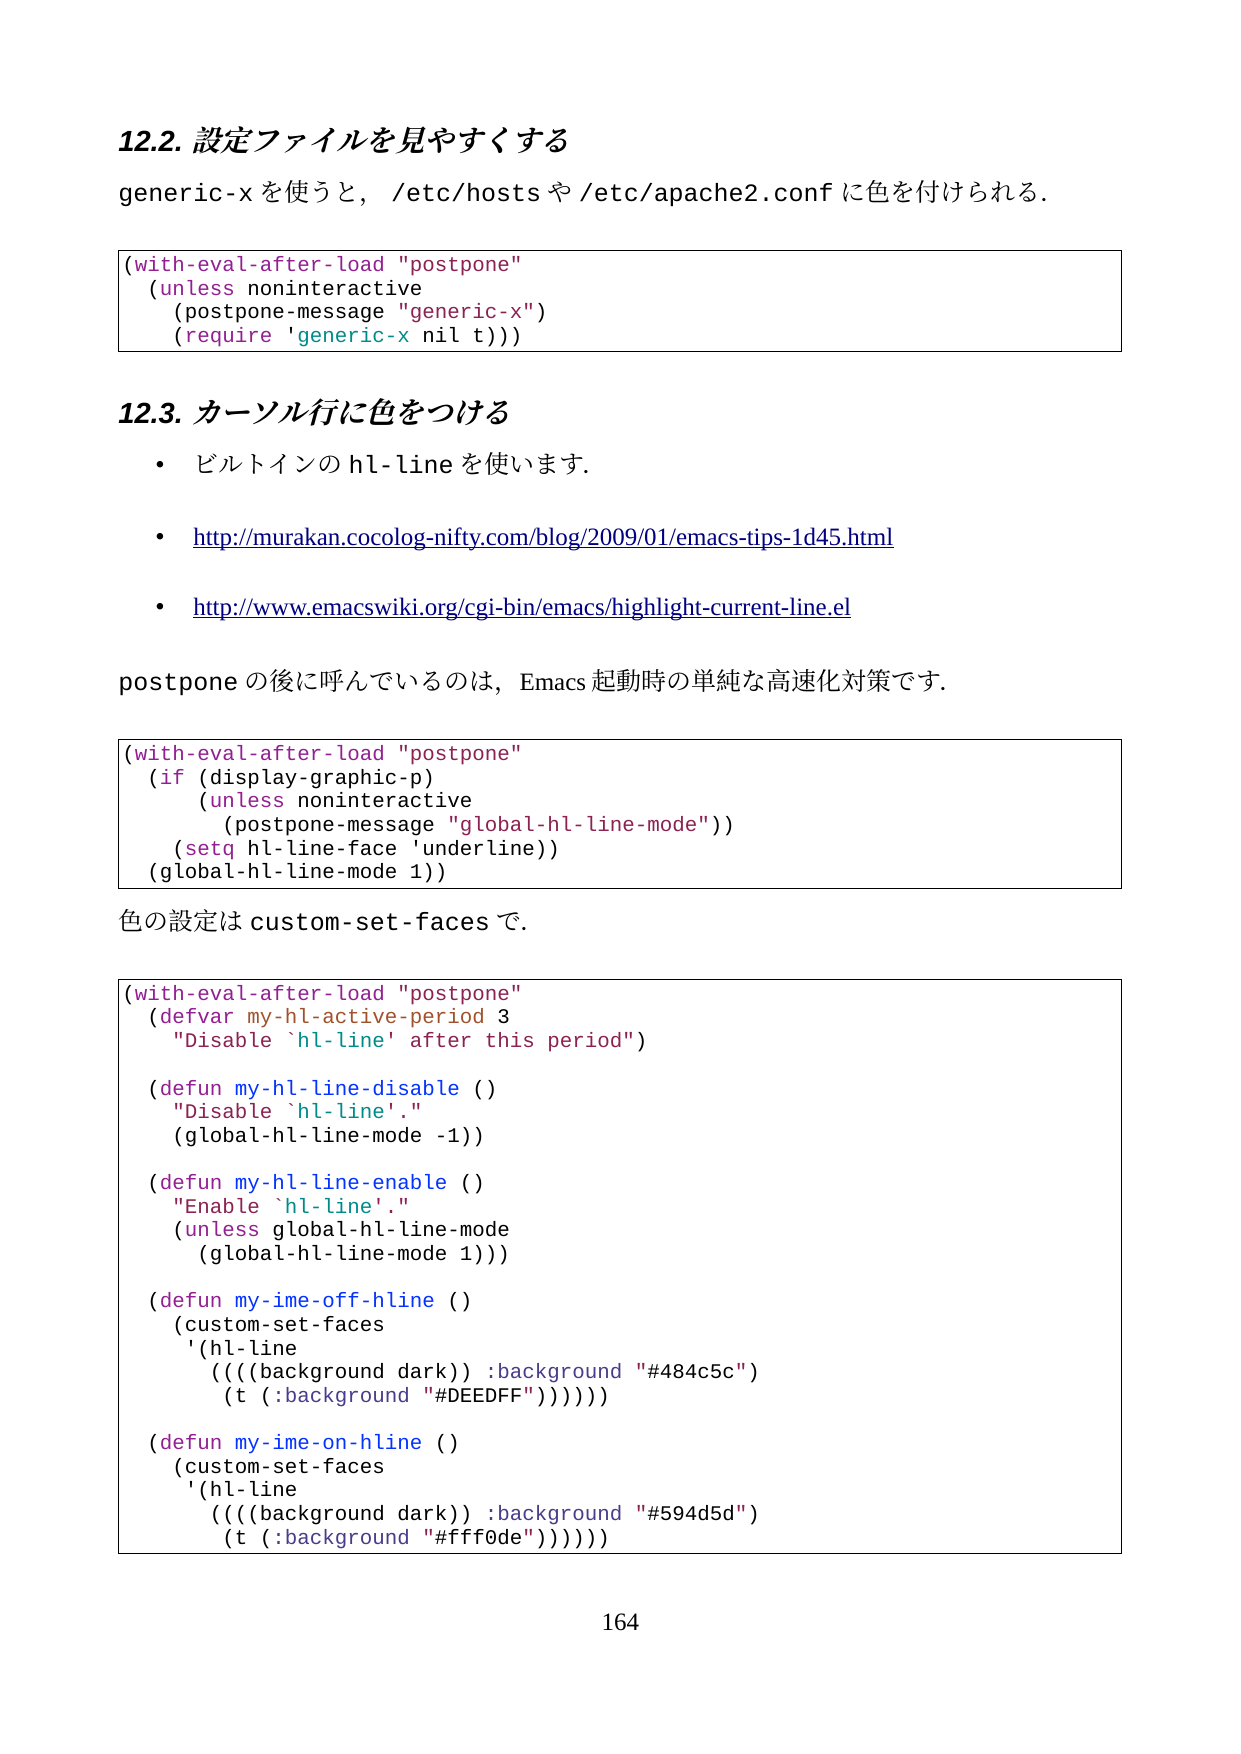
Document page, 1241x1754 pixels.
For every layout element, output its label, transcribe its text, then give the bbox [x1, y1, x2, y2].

text (custom-set-faces [119, 1452, 1121, 1476]
text (unless noninteractive [119, 787, 1121, 810]
text postpone の後に呼んでいるのは，Emacs起動時の単純な高速化対策です． [118, 662, 1122, 727]
text (require 'generic-x nil t))) [119, 321, 1121, 351]
text (postpone-message "global-hl-line-mode")) [119, 810, 1121, 834]
text (unless global-hl-line-mode [119, 1215, 1121, 1239]
text (defun my-ime-off-hline () [119, 1286, 1121, 1310]
text (defun my-ime-on-hline () [119, 1428, 1121, 1452]
text "Disable `hl-line'." [119, 1097, 1121, 1121]
text "Disable `hl-line' after this period") [119, 1026, 1121, 1050]
text (with-eval-after-load "postpone" [119, 980, 1121, 1003]
text (if (display-graphic-p) [119, 763, 1121, 787]
list ビルトインの hl-line を使います． [156, 444, 1122, 509]
list http://murakan.cocolog-nifty.com/blog/2009/01/emacs-tips-1d45.html [156, 522, 1122, 579]
text (custom-set-faces [119, 1310, 1121, 1334]
text (unless noninteractive [119, 274, 1121, 297]
text 色の設定は custom-set-faces で． [118, 901, 1122, 966]
text (with-eval-after-load "postpone" [119, 251, 1121, 274]
text ((((background dark)) :background "#484c5c") [119, 1357, 1121, 1381]
list http://www.emacswiki.org/cgi-bin/emacs/highlight-current-line.el [156, 592, 1122, 649]
text ((((background dark)) :background "#594d5d") [119, 1499, 1121, 1523]
text (global-hl-line-mode -1)) [119, 1121, 1121, 1144]
text (defvar my-hl-active-period 3 [119, 1003, 1121, 1026]
text (t (:background "#fff0de")))))) [119, 1523, 1121, 1553]
text (defun my-hl-line-disable () [119, 1073, 1121, 1097]
text (with-eval-after-load "postpone" [119, 740, 1121, 763]
text (global-hl-line-mode 1))) [119, 1239, 1121, 1263]
text "Enable `hl-line'." [119, 1192, 1121, 1215]
text (setq hl-line-face 'underline)) [119, 834, 1121, 857]
subtitle 設定ファイルを見やすくする [118, 118, 1122, 160]
text '(hl-line [119, 1334, 1121, 1357]
text '(hl-line [119, 1476, 1121, 1499]
subtitle カーソル行に色をつける [118, 390, 1122, 432]
text generic-x を使うと， /etc/hosts や /etc/apache2.conf に色を付けられる． [118, 172, 1122, 237]
text (global-hl-line-mode 1)) [119, 857, 1121, 888]
text (defun my-hl-line-enable () [119, 1168, 1121, 1192]
text (t (:background "#DEEDFF")))))) [119, 1381, 1121, 1404]
text (postpone-message "generic-x") [119, 297, 1121, 321]
